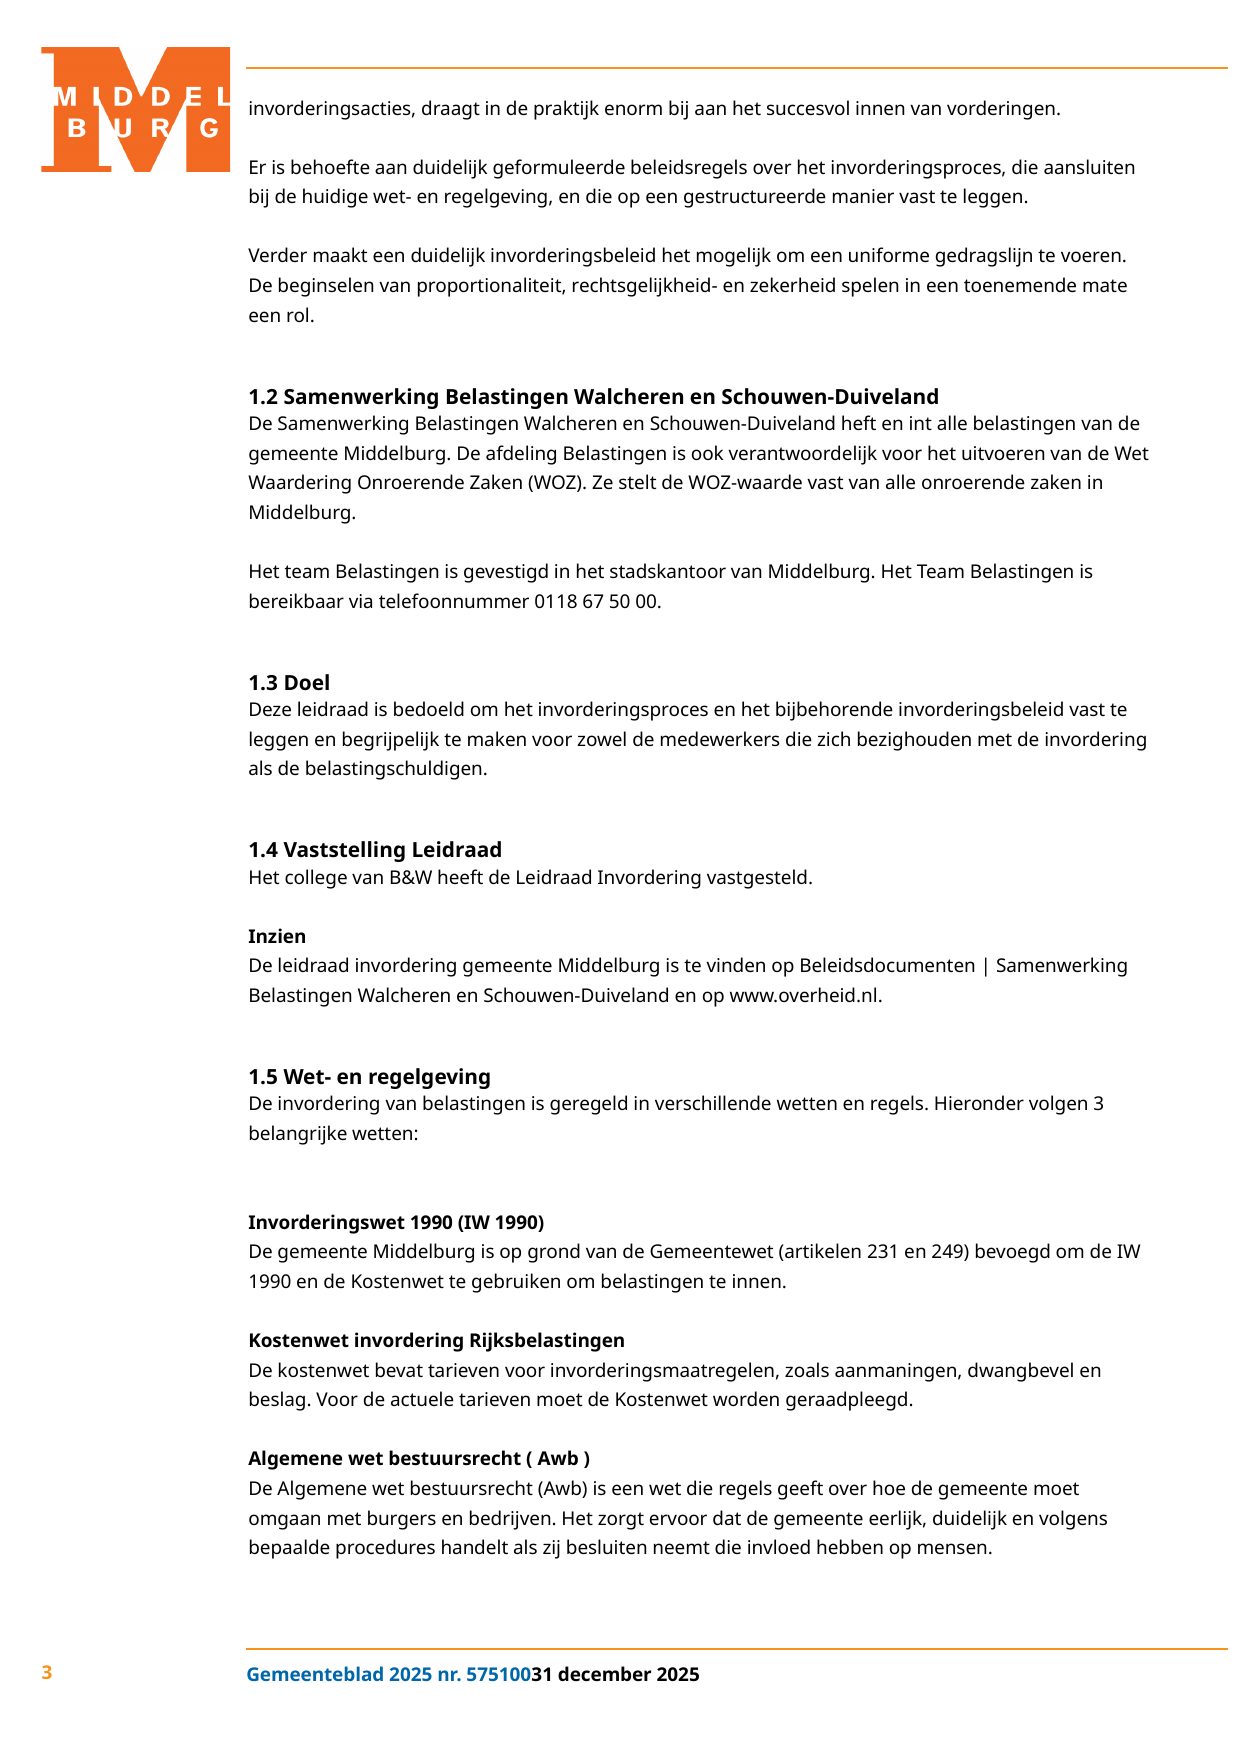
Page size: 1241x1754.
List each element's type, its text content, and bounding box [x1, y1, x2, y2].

text Er is behoefte aan duidelijk geformuleerde beleidsregels over het invorderingsproces, die aansluiten bij de huidige wet- en regelgeving, en die op een gestructureerde manier vast te leggen. [248, 154, 1152, 209]
text Deze leidraad is bedoeld om het invorderingsproces en het bijbehorende invorderingsbeleid vast te leggen en begrijpelijk te maken voor zowel de medewerkers die zich bezighouden met de invordering als de belastingschuldigen. [248, 696, 1152, 781]
text De Algemene wet bestuursrecht (Awb) is een wet die regels geeft over hoe de gemeente moet omgaan met burgers en bedrijven. Het zorgt ervoor dat de gemeente eerlijk, duidelijk en volgens bepaalde procedures handelt als zij besluiten neemt die invloed hebben op mensen. [248, 1475, 1152, 1560]
text De leidraad invordering gemeente Middelburg is te vinden op Beleidsdocumenten | Samenwerking Belastingen Walcheren en Schouwen-Duiveland en op www.overheid.nl. [248, 953, 1152, 1008]
text Algemene wet bestuursrecht ( Awb ) [248, 1446, 1152, 1471]
text 1.4 Vaststelling Leidraad [248, 835, 1152, 864]
text De invordering van belastingen is geregeld in verschillende wetten en regels. Hieronder volgen 3 belangrijke wetten: [248, 1091, 1152, 1146]
text Invorderingswet 1990 (IW 1990) [248, 1209, 1152, 1235]
text Het college van B&W heeft de Leidraad Invordering vastgesteld. [248, 864, 1152, 889]
text De gemeente Middelburg is op grond van de Gemeentewet (artikelen 231 en 249) bevoegd om de IW 1990 en de Kostenwet te gebruiken om belastingen te innen. [248, 1238, 1152, 1294]
text 1.5 Wet- en regelgeving [248, 1062, 1152, 1091]
text Kostenwet invordering Rijksbelastingen [248, 1327, 1152, 1353]
text 1.2 Samenwerking Belastingen Walcheren en Schouwen-Duiveland [248, 382, 1152, 410]
text Verder maakt een duidelijk invorderingsbeleid het mogelijk om een uniforme gedragslijn te voeren. De beginselen van proportionaliteit, rechtsgelijkheid- en zekerheid spelen in een toenemende mate een rol. [248, 243, 1152, 328]
text De kostenwet bevat tarieven voor invorderingsmaatregelen, zoals aanmaningen, dwangbevel en beslag. Voor de actuele tarieven moet de Kostenwet worden geraadpleegd. [248, 1357, 1152, 1412]
text Het team Belastingen is gevestigd in het stadskantoor van Middelburg. Het Team Belastingen is bereikbaar via telefoonnummer 0118 67 50 00. [248, 558, 1152, 613]
text Inzien [248, 923, 1152, 949]
text 1.3 Doel [248, 668, 1152, 696]
text invorderingsacties, draagt in de praktijk enorm bij aan het succesvol innen van vorderingen. [248, 95, 1152, 121]
text De Samenwerking Belastingen Walcheren en Schouwen-Duiveland heft en int alle belastingen van de gemeente Middelburg. De afdeling Belastingen is ook verantwoordelijk voor het uitvoeren van de Wet Waardering Onroerende Zaken (WOZ). Ze stelt de WOZ-waarde vast van alle onroerende zaken in Middelburg. [248, 410, 1152, 525]
picture [41, 47, 231, 172]
